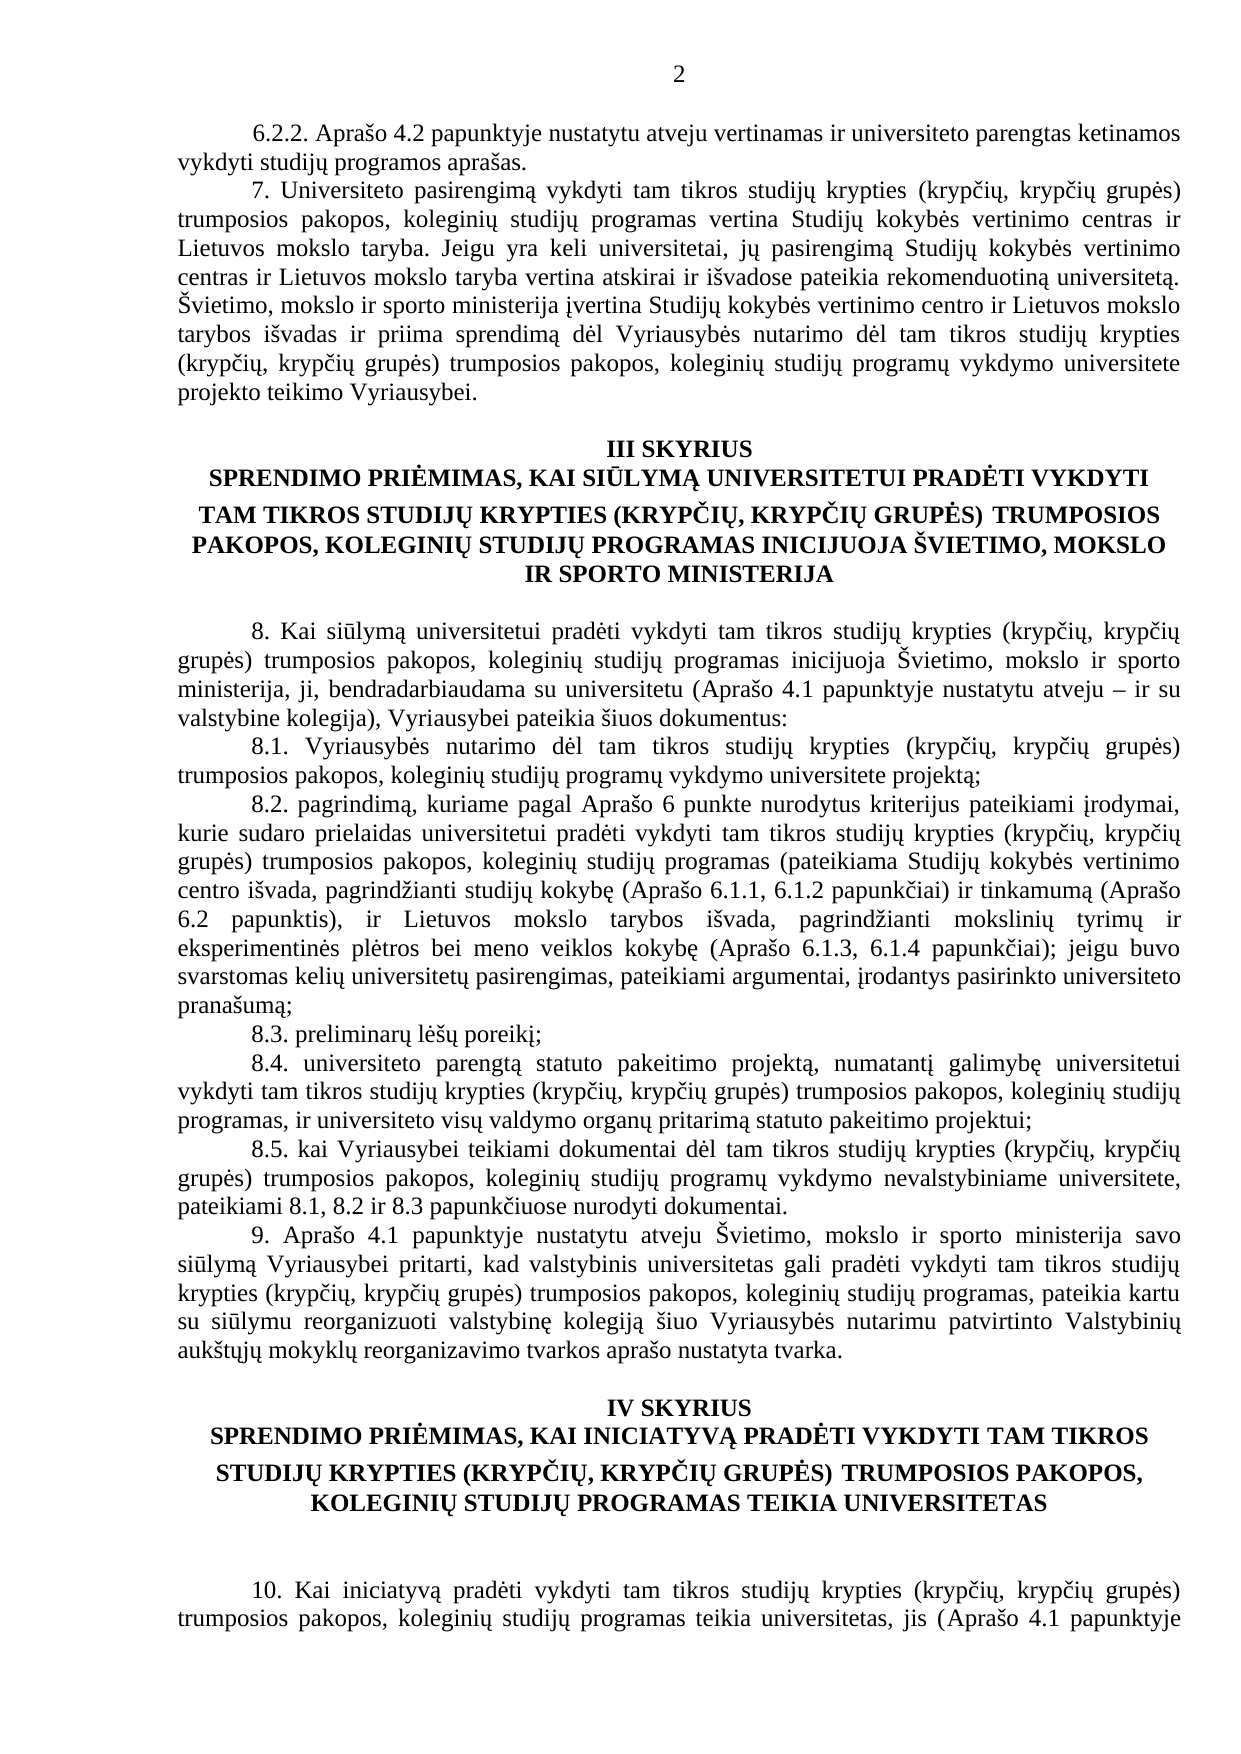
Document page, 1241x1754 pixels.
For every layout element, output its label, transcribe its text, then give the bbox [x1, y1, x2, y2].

text 8.2. pagrindimą, kuriame pagal Aprašo 6 punkte nurodytus kriterijus pateikiami įrodymai, kurie sudaro prielaidas universitetui pradėti vykdyti tam tikros studijų krypties (krypčių, krypčių grupės) trumposios pakopos, koleginių studijų programas (pateikiama Studijų kokybės vertinimo centro išvada, pagrindžianti studijų kokybę (Aprašo 6.1.1, 6.1.2 papunkčiai) ir tinkamumą (Aprašo 6.2 papunktis), ir Lietuvos mokslo tarybos išvada, pagrindžianti mokslinių tyrimų ir eksperimentinės plėtros bei meno veiklos kokybę (Aprašo 6.1.3, 6.1.4 papunkčiai); jeigu buvo svarstomas kelių universitetų pasirengimas, pateikiami argumentai, įrodantys pasirinkto universiteto pranašumą; [177, 789, 1181, 1019]
text 8.3. preliminarų lėšų poreikį; [177, 1019, 1181, 1048]
text III SKYRIUS [177, 434, 1181, 463]
text SPRENDIMO PRIĖMIMAS, KAI INICIATYVĄ PRADĖTI VYKDYTI TAM TIKROS STUDIJŲ KRYPTIES (KRYPČIŲ, KRYPČIŲ GRUPĖS) TRUMPOSIOS PAKOPOS, KOLEGINIŲ STUDIJŲ PROGRAMAS TEIKIA UNIVERSITETAS [177, 1421, 1181, 1517]
text SPRENDIMO PRIĖMIMAS, KAI SIŪLYMĄ UNIVERSITETUI PRADĖTI VYKDYTI TAM TIKROS STUDIJŲ KRYPTIES (KRYPČIŲ, KRYPČIŲ GRUPĖS) TRUMPOSIOS PAKOPOS, KOLEGINIŲ STUDIJŲ PROGRAMAS INICIJUOJA ŠVIETIMO, MOKSLO IR SPORTO MINISTERIJA [177, 463, 1181, 588]
text 10. Kai iniciatyvą pradėti vykdyti tam tikros studijų krypties (krypčių, krypčių grupės) trumposios pakopos, koleginių studijų programas teikia universitetas, jis (Aprašo 4.1 papunktyje [177, 1575, 1181, 1632]
text 6.2.2. Aprašo 4.2 papunktyje nustatytu atveju vertinamas ir universiteto parengtas ketinamos vykdyti studijų programos aprašas. [177, 118, 1181, 176]
text 8.4. universiteto parengtą statuto pakeitimo projektą, numatantį galimybę universitetui vykdyti tam tikros studijų krypties (krypčių, krypčių grupės) trumposios pakopos, koleginių studijų programas, ir universiteto visų valdymo organų pritarimą statuto pakeitimo projektui; [177, 1048, 1181, 1134]
text 8. Kai siūlymą universitetui pradėti vykdyti tam tikros studijų krypties (krypčių, krypčių grupės) trumposios pakopos, koleginių studijų programas inicijuoja Švietimo, mokslo ir sporto ministerija, ji, bendradarbiaudama su universitetu (Aprašo 4.1 papunktyje nustatytu atveju – ir su valstybine kolegija), Vyriausybei pateikia šiuos dokumentus: [177, 616, 1181, 731]
text 8.1. Vyriausybės nutarimo dėl tam tikros studijų krypties (krypčių, krypčių grupės) trumposios pakopos, koleginių studijų programų vykdymo universitete projektą; [177, 731, 1181, 789]
text 7. Universiteto pasirengimą vykdyti tam tikros studijų krypties (krypčių, krypčių grupės) trumposios pakopos, koleginių studijų programas vertina Studijų kokybės vertinimo centras ir Lietuvos mokslo taryba. Jeigu yra keli universitetai, jų pasirengimą Studijų kokybės vertinimo centras ir Lietuvos mokslo taryba vertina atskirai ir išvadose pateikia rekomenduotiną universitetą. Švietimo, mokslo ir sporto ministerija įvertina Studijų kokybės vertinimo centro ir Lietuvos mokslo tarybos išvadas ir priima sprendimą dėl Vyriausybės nutarimo dėl tam tikros studijų krypties (krypčių, krypčių grupės) trumposios pakopos, koleginių studijų programų vykdymo universitete projekto teikimo Vyriausybei. [177, 176, 1181, 406]
text 9. Aprašo 4.1 papunktyje nustatytu atveju Švietimo, mokslo ir sporto ministerija savo siūlymą Vyriausybei pritarti, kad valstybinis universitetas gali pradėti vykdyti tam tikros studijų krypties (krypčių, krypčių grupės) trumposios pakopos, koleginių studijų programas, pateikia kartu su siūlymu reorganizuoti valstybinę kolegiją šiuo Vyriausybės nutarimu patvirtinto Valstybinių aukštųjų mokyklų reorganizavimo tvarkos aprašo nustatyta tvarka. [177, 1220, 1181, 1364]
text 8.5. kai Vyriausybei teikiami dokumentai dėl tam tikros studijų krypties (krypčių, krypčių grupės) trumposios pakopos, koleginių studijų programų vykdymo nevalstybiniame universitete, pateikiami 8.1, 8.2 ir 8.3 papunkčiuose nurodyti dokumentai. [177, 1134, 1181, 1220]
text IV SKYRIUS [177, 1393, 1181, 1421]
